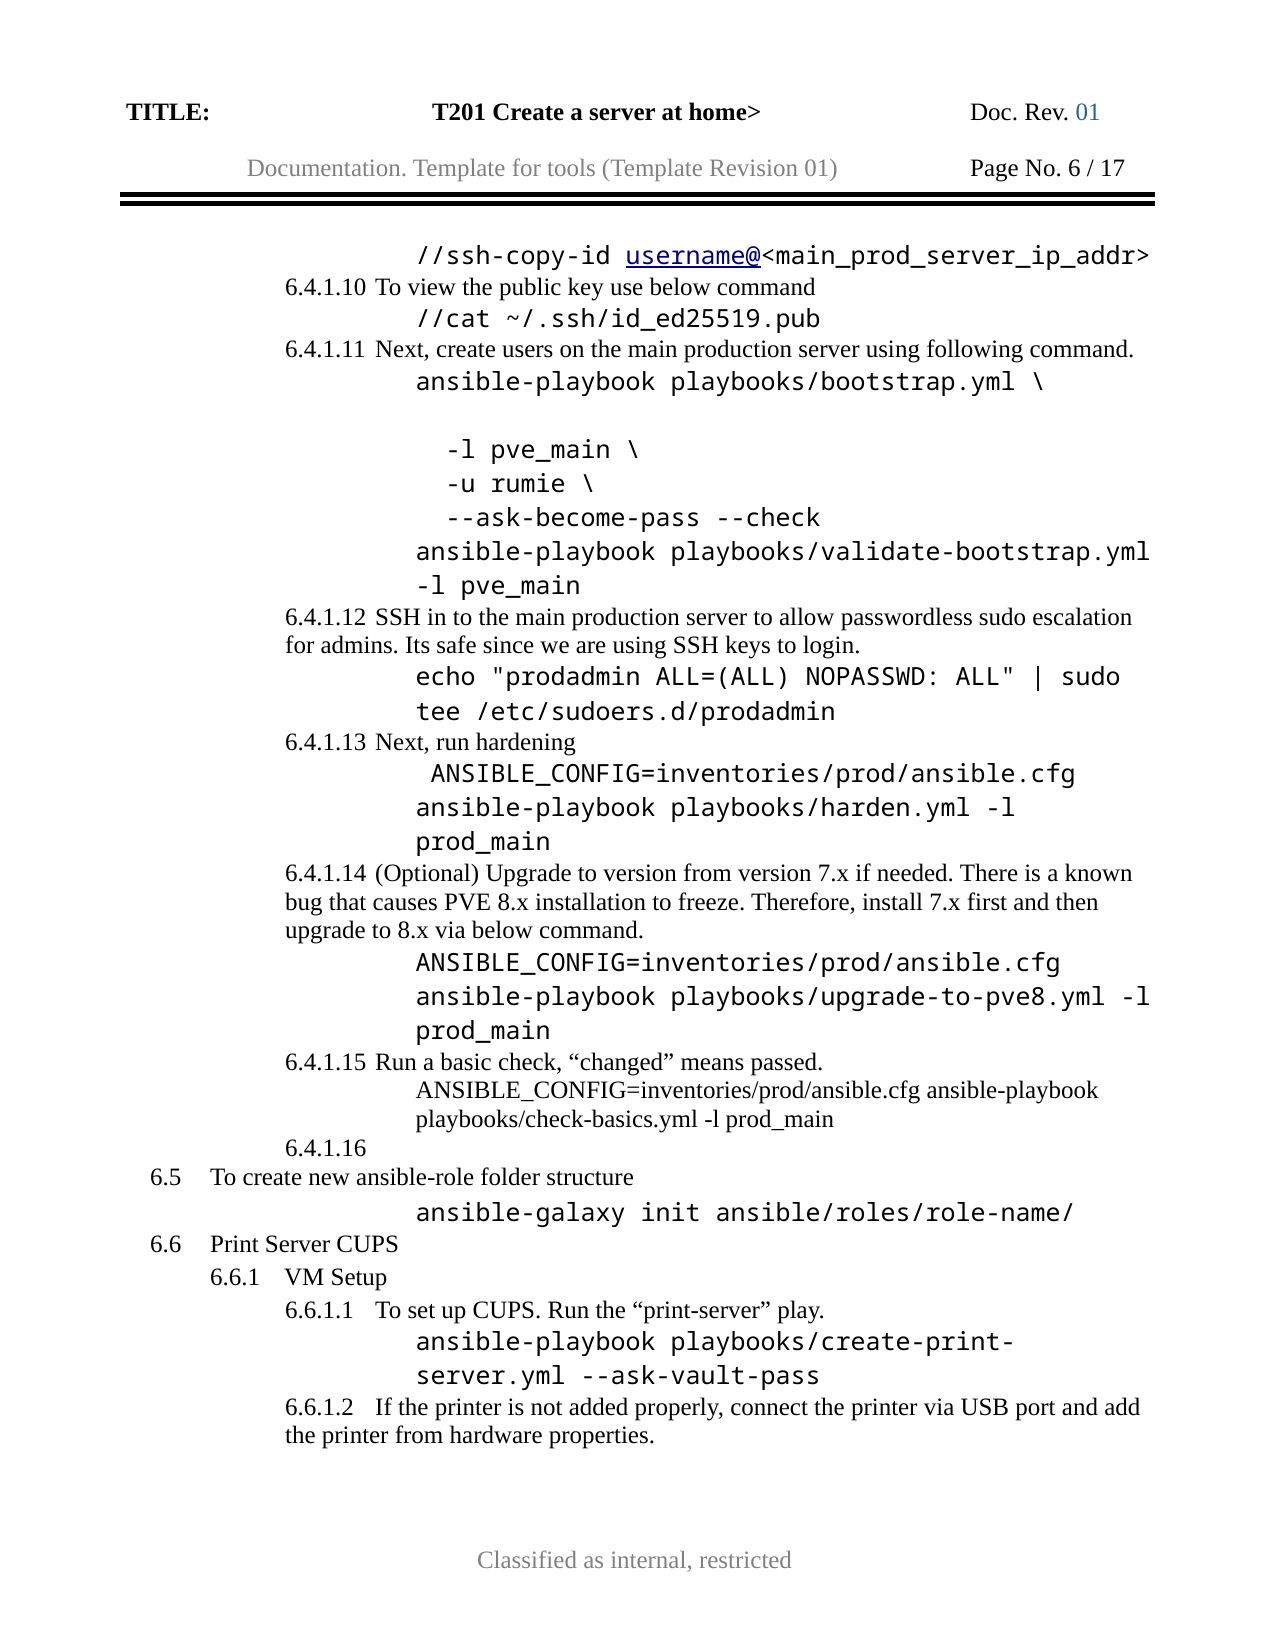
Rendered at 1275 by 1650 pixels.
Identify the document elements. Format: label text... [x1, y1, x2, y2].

subtitle Next, create users on the main production server using following command. [285, 334, 1155, 363]
subtitle VM Setup [210, 1262, 1155, 1290]
text ANSIBLE_CONFIG=inventories/prod/ansible.cfg ansible-playbook playbooks/upgrade-to-pve8.yml -l prod_main [415, 944, 1155, 1047]
text //cat ~/.ssh/id_ed25519.pub [415, 300, 1155, 334]
subtitle To set up CUPS. Run the “print-server” play. [285, 1295, 1155, 1323]
subtitle SSH in to the main production server to allow passwordless sudo escalation for admins. Its safe since we are using SSH keys to login. [285, 602, 1155, 659]
subtitle To create new ansible-role folder structure [120, 1162, 1155, 1190]
subtitle Run a basic check, “changed” means passed. [285, 1047, 1155, 1075]
text echo "prodadmin ALL=(ALL) NOPASSWD: ALL" | sudo tee /etc/sudoers.d/prodadmin [415, 659, 1155, 727]
text ANSIBLE_CONFIG=inventories/prod/ansible.cfg ansible-playbook playbooks/check-basics.yml -l prod_main [415, 1075, 1155, 1133]
subtitle To view the public key use below command [285, 272, 1155, 300]
subtitle Print Server CUPS [120, 1229, 1155, 1257]
text ansible-galaxy init ansible/roles/role-name/ [415, 1194, 1155, 1229]
subtitle Next, run hardening [285, 727, 1155, 756]
text --ask-become-pass --check [415, 499, 1155, 533]
text ANSIBLE_CONFIG=inventories/prod/ansible.cfg ansible-playbook playbooks/harden.yml -l prod_main [415, 756, 1155, 858]
text ansible-playbook playbooks/bootstrap.yml \ [415, 363, 1155, 397]
text -l pve_main \ [415, 431, 1155, 465]
text ansible-playbook playbooks/validate-bootstrap.yml -l pve_main [415, 533, 1155, 602]
subtitle (Optional) Upgrade to version from version 7.x if needed. There is a known bug that causes PVE 8.x installation to freeze. Therefore, install 7.x first and then upgrade to 8.x via below command. [285, 858, 1155, 944]
text ansible-playbook playbooks/create-print-server.yml --ask-vault-pass [415, 1323, 1155, 1392]
text //ssh-copy-id username@<main_prod_server_ip_addr> [415, 237, 1155, 272]
subtitle If the printer is not added properly, connect the printer via USB port and add the printer from hardware properties. [285, 1392, 1155, 1449]
text -u rumie \ [415, 465, 1155, 499]
